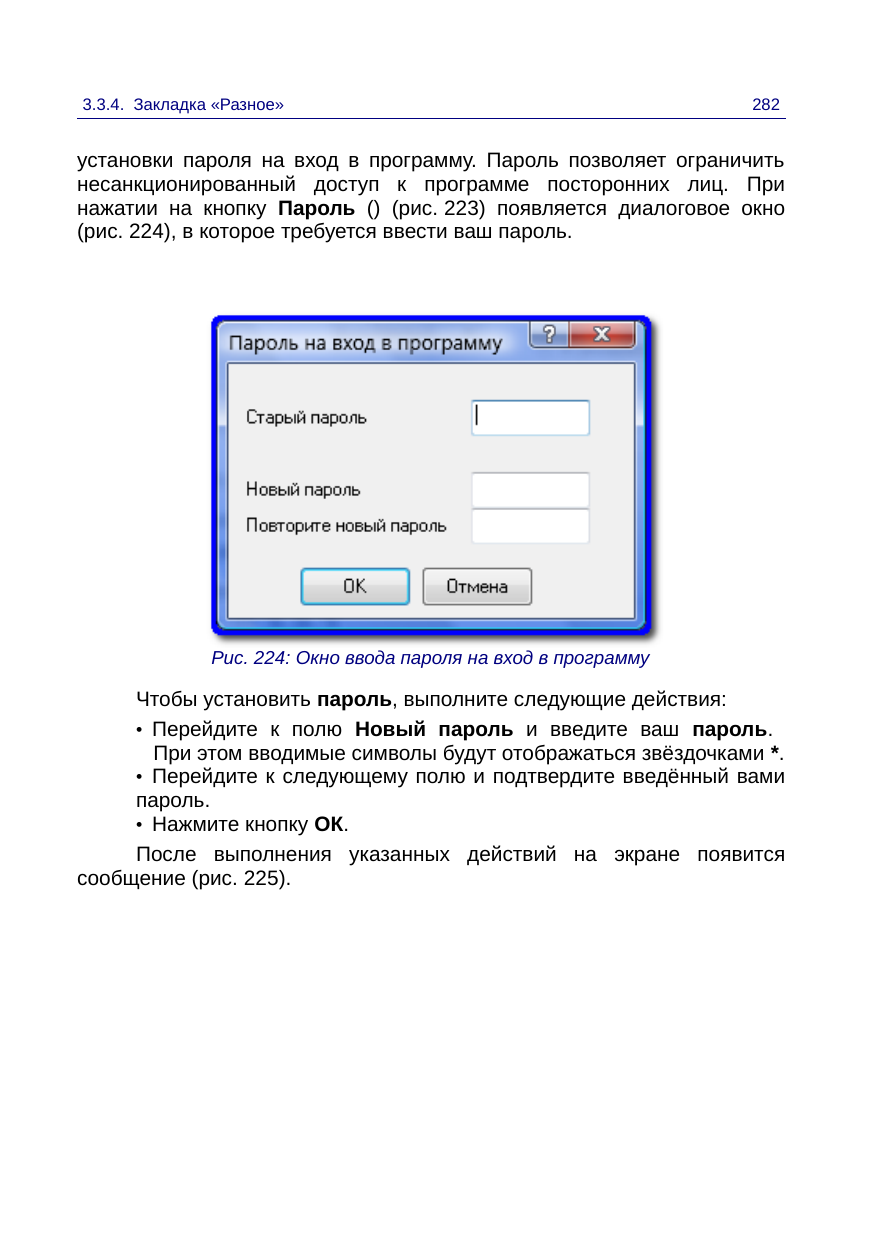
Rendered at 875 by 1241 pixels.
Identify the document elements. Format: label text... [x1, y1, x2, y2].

list Нажмите кнопку ОК. [136, 812, 786, 836]
text После выполнения указанных действий на экране появится сообщение (рис. 225). [77, 842, 786, 890]
picture [199, 303, 664, 648]
text установки пароля на вход в программу. Пароль позволяет ограничить несанкционированный доступ к программе посторонних лиц. При нажатии на кнопку Пароль () (рис. 223) появляется диалоговое окно (рис. 224), в которое требуется ввести ваш пароль. [77, 147, 786, 243]
text Рис. 224: Окно ввода пароля на вход в программу [199, 648, 663, 669]
list Перейдите к следующему полю и подтвердите введённый вами пароль. [136, 764, 786, 812]
list Перейдите к полю Новый пароль и введите ваш пароль. При этом вводимые символы будут отображаться звёздочками *. [136, 716, 786, 764]
text Чтобы установить пароль, выполните следующие действия: [77, 279, 786, 710]
